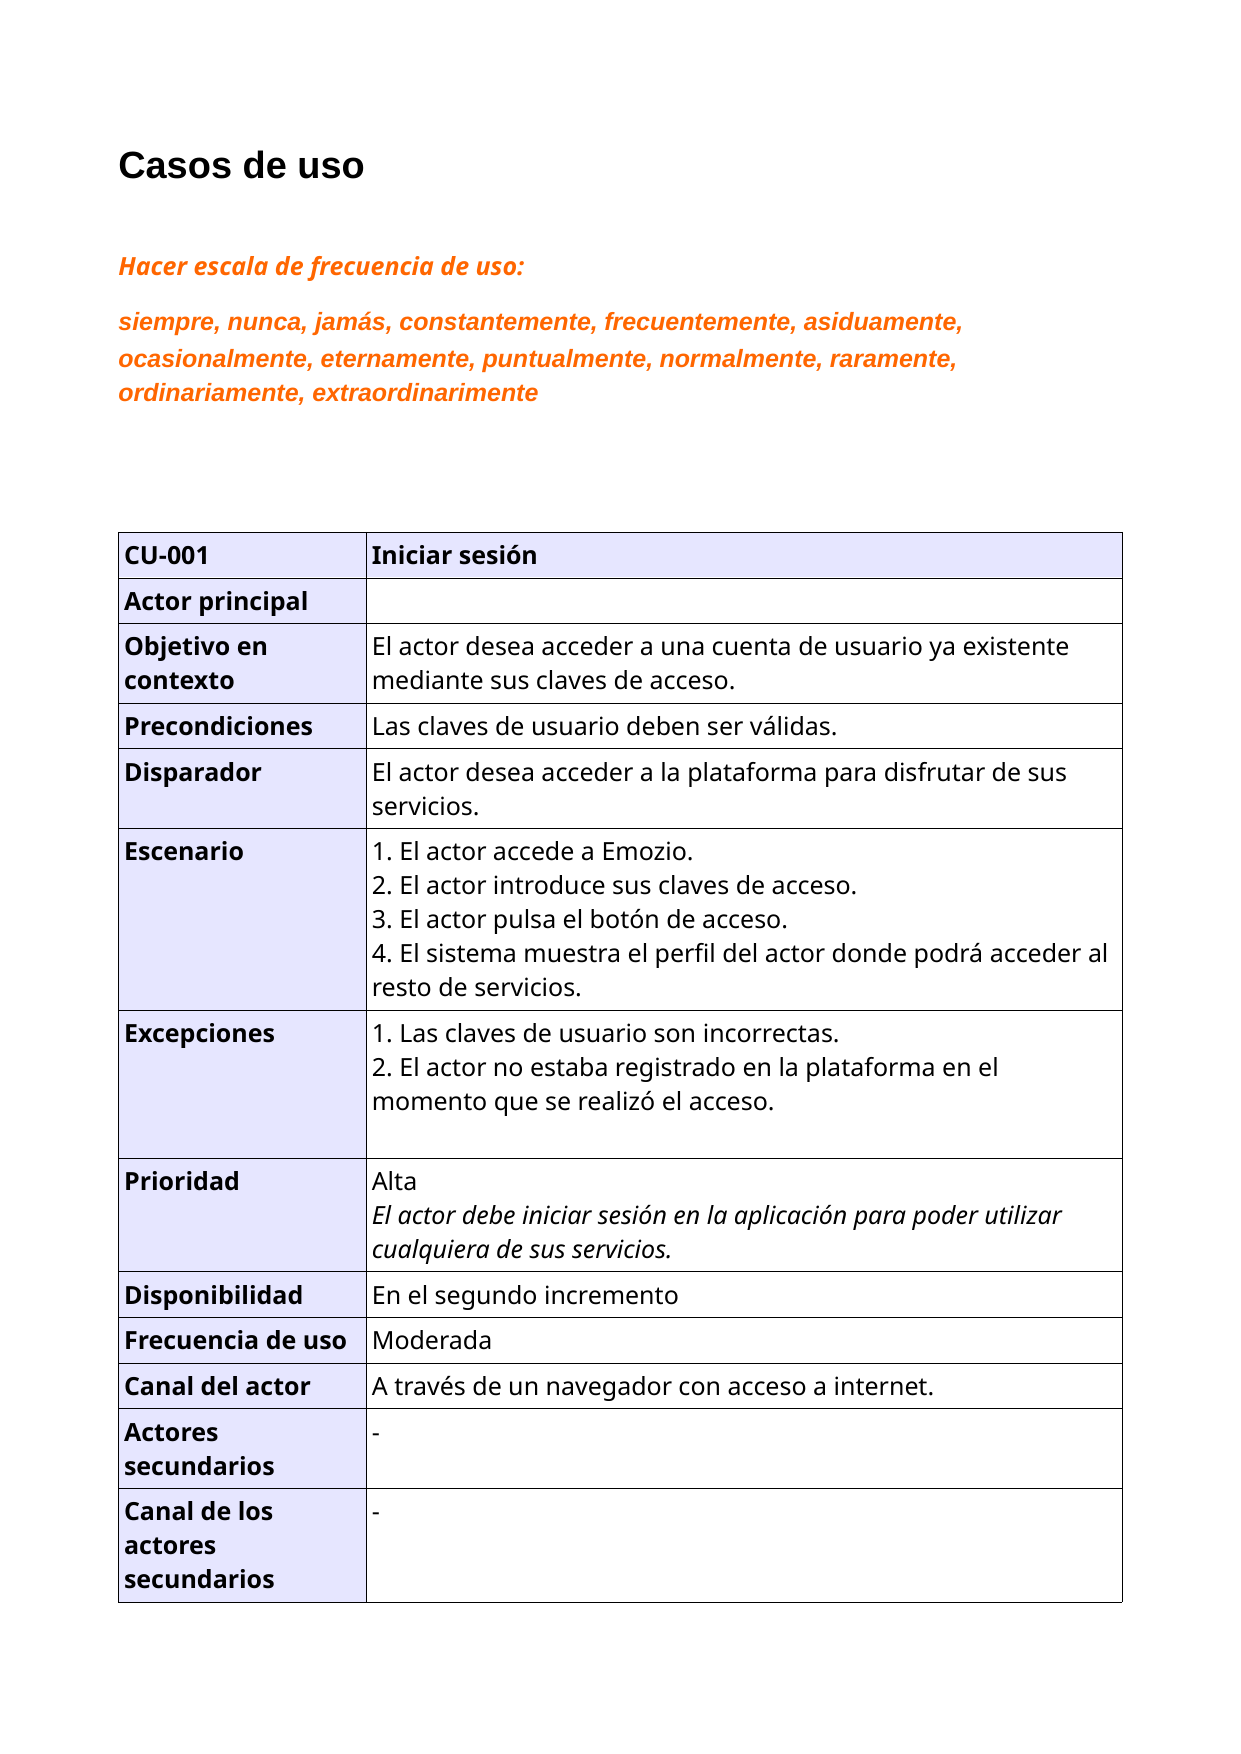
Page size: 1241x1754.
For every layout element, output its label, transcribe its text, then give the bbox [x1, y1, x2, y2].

table_cell Canal de los actores secundarios [119, 1489, 366, 1602]
table_cell Alta El actor debe iniciar sesión en la aplicación para poder utilizar cualquiera de sus servicios. [367, 1159, 1122, 1271]
table_cell El actor desea acceder a una cuenta de usuario ya existente mediante sus claves de acceso. [367, 624, 1122, 703]
table_cell A través de un navegador con acceso a internet. [367, 1364, 1122, 1408]
table_cell Las claves de usuario deben ser válidas. [367, 704, 1122, 748]
table_cell - [367, 1489, 1122, 1602]
table_cell Escenario [119, 829, 366, 1010]
text siempre, nunca, jamás, constantemente, frecuentemente, asiduamente, ocasionalmente, eternamente, puntualmente, normalmente, raramente, ordinariamente, extraordinarimente [118, 304, 1122, 407]
text Hacer escala de frecuencia de uso: [118, 248, 1122, 282]
table_cell Prioridad [119, 1159, 366, 1271]
table_cell Actor principal [119, 579, 366, 623]
table_cell Disponibilidad [119, 1272, 366, 1317]
table_cell Moderada [367, 1318, 1122, 1363]
table_cell Objetivo en contexto [119, 624, 366, 703]
table_header CU-001 [119, 533, 366, 577]
table_cell 1. Las claves de usuario son incorrectas. 2. El actor no estaba registrado en la plataforma en el momento que se realizó el acceso. [367, 1011, 1122, 1158]
table_cell Actores secundarios [119, 1409, 366, 1488]
table_cell [367, 579, 1122, 623]
table_cell Frecuencia de uso [119, 1318, 366, 1363]
table_cell Excepciones [119, 1011, 366, 1158]
subtitle Casos de uso [118, 143, 1122, 187]
table_cell Disparador [119, 749, 366, 828]
table_cell El actor desea acceder a la plataforma para disfrutar de sus servicios. [367, 749, 1122, 828]
table_cell - [367, 1409, 1122, 1488]
table_cell 1. El actor accede a Emozio. 2. El actor introduce sus claves de acceso. 3. El actor pulsa el botón de acceso. 4. El sistema muestra el perfil del actor donde podrá acceder al resto de servicios. [367, 829, 1122, 1010]
table_cell En el segundo incremento [367, 1272, 1122, 1317]
table_header Iniciar sesión [367, 533, 1122, 577]
table_cell Canal del actor [119, 1364, 366, 1408]
table_cell Precondiciones [119, 704, 366, 748]
